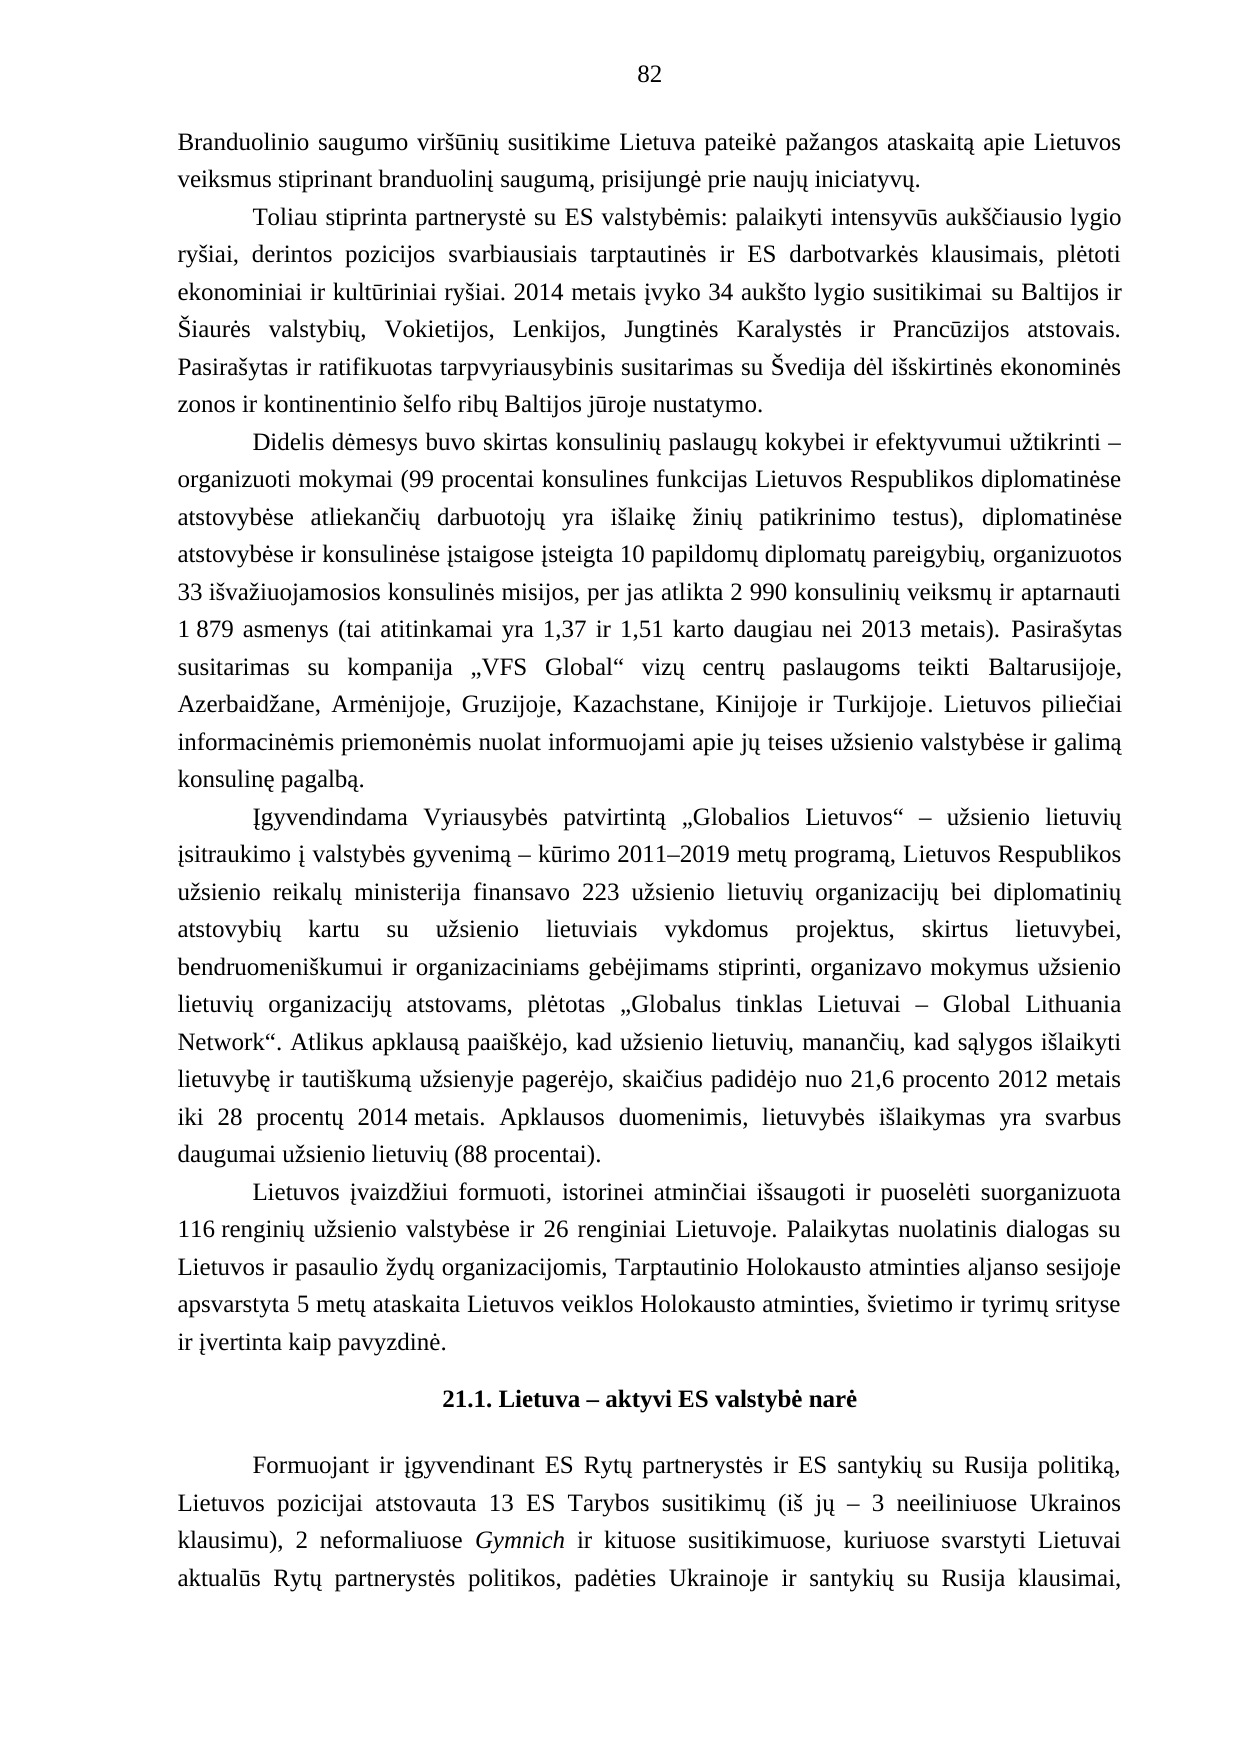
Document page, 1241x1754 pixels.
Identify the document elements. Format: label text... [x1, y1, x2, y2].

text Toliau stiprinta partnerystė su ES valstybėmis: palaikyti intensyvūs aukščiausio lygio ryšiai, derintos pozicijos svarbiausiais tarptautinės ir ES darbotvarkės klausimais, plėtoti ekonominiai ir kultūriniai ryšiai. 2014 metais įvyko 34 aukšto lygio susitikimai su Baltijos ir Šiaurės valstybių, Vokietijos, Lenkijos, Jungtinės Karalystės ir Prancūzijos atstovais. Pasirašytas ir ratifikuotas tarpvyriausybinis susitarimas su Švedija dėl išskirtinės ekonominės zonos ir kontinentinio šelfo ribų Baltijos jūroje nustatymo. [177, 193, 1122, 418]
text 21.1. Lietuva – aktyvi ES valstybė narė [177, 1384, 1122, 1413]
text Lietuvos įvaizdžiui formuoti, istorinei atminčiai išsaugoti ir puoselėti suorganizuota 116 renginių užsienio valstybėse ir 26 renginiai Lietuvoje. Palaikytas nuolatinis dialogas su Lietuvos ir pasaulio žydų organizacijomis, Tarptautinio Holokausto atminties aljanso sesijoje apsvarstyta 5 metų ataskaita Lietuvos veiklos Holokausto atminties, švietimo ir tyrimų srityse ir įvertinta kaip pavyzdinė. [177, 1168, 1122, 1356]
text Formuojant ir įgyvendinant ES Rytų partnerystės ir ES santykių su Rusija politiką, Lietuvos pozicijai atstovauta 13 ES Tarybos susitikimų (iš jų – 3 neeiliniuose Ukrainos klausimu), 2 neformaliuose Gymnich ir kituose susitikimuose, kuriuose svarstyti Lietuvai aktualūs Rytų partnerystės politikos, padėties Ukrainoje ir santykių su Rusija klausimai, [177, 1442, 1122, 1592]
text Didelis dėmesys buvo skirtas konsulinių paslaugų kokybei ir efektyvumui užtikrinti – organizuoti mokymai (99 procentai konsulines funkcijas Lietuvos Respublikos diplomatinėse atstovybėse atliekančių darbuotojų yra išlaikę žinių patikrinimo testus), diplomatinėse atstovybėse ir konsulinėse įstaigose įsteigta 10 papildomų diplomatų pareigybių, organizuotos 33 išvažiuojamosios konsulinės misijos, per jas atlikta 2 990 konsulinių veiksmų ir aptarnauti 1 879 asmenys (tai atitinkamai yra 1,37 ir 1,51 karto daugiau nei 2013 metais). Pasirašytas susitarimas su kompanija „VFS Global“ vizų centrų paslaugoms teikti Baltarusijoje, Azerbaidžane, Armėnijoje, Gruzijoje, Kazachstane, Kinijoje ir Turkijoje. Lietuvos piliečiai informacinėmis priemonėmis nuolat informuojami apie jų teises užsienio valstybėse ir galimą konsulinę pagalbą. [177, 418, 1122, 793]
text Branduolinio saugumo viršūnių susitikime Lietuva pateikė pažangos ataskaitą apie Lietuvos veiksmus stiprinant branduolinį saugumą, prisijungė prie naujų iniciatyvų. [177, 118, 1122, 193]
text Įgyvendindama Vyriausybės patvirtintą „Globalios Lietuvos“ – užsienio lietuvių įsitraukimo į valstybės gyvenimą – kūrimo 2011–2019 metų programą, Lietuvos Respublikos užsienio reikalų ministerija finansavo 223 užsienio lietuvių organizacijų bei diplomatinių atstovybių kartu su užsienio lietuviais vykdomus projektus, skirtus lietuvybei, bendruomeniškumui ir organizaciniams gebėjimams stiprinti, organizavo mokymus užsienio lietuvių organizacijų atstovams, plėtotas „Globalus tinklas Lietuvai – Global Lithuania Network“. Atlikus apklausą paaiškėjo, kad užsienio lietuvių, manančių, kad sąlygos išlaikyti lietuvybę ir tautiškumą užsienyje pagerėjo, skaičius padidėjo nuo 21,6 procento 2012 metais iki 28 procentų 2014 metais. Apklausos duomenimis, lietuvybės išlaikymas yra svarbus daugumai užsienio lietuvių (88 procentai). [177, 793, 1122, 1168]
